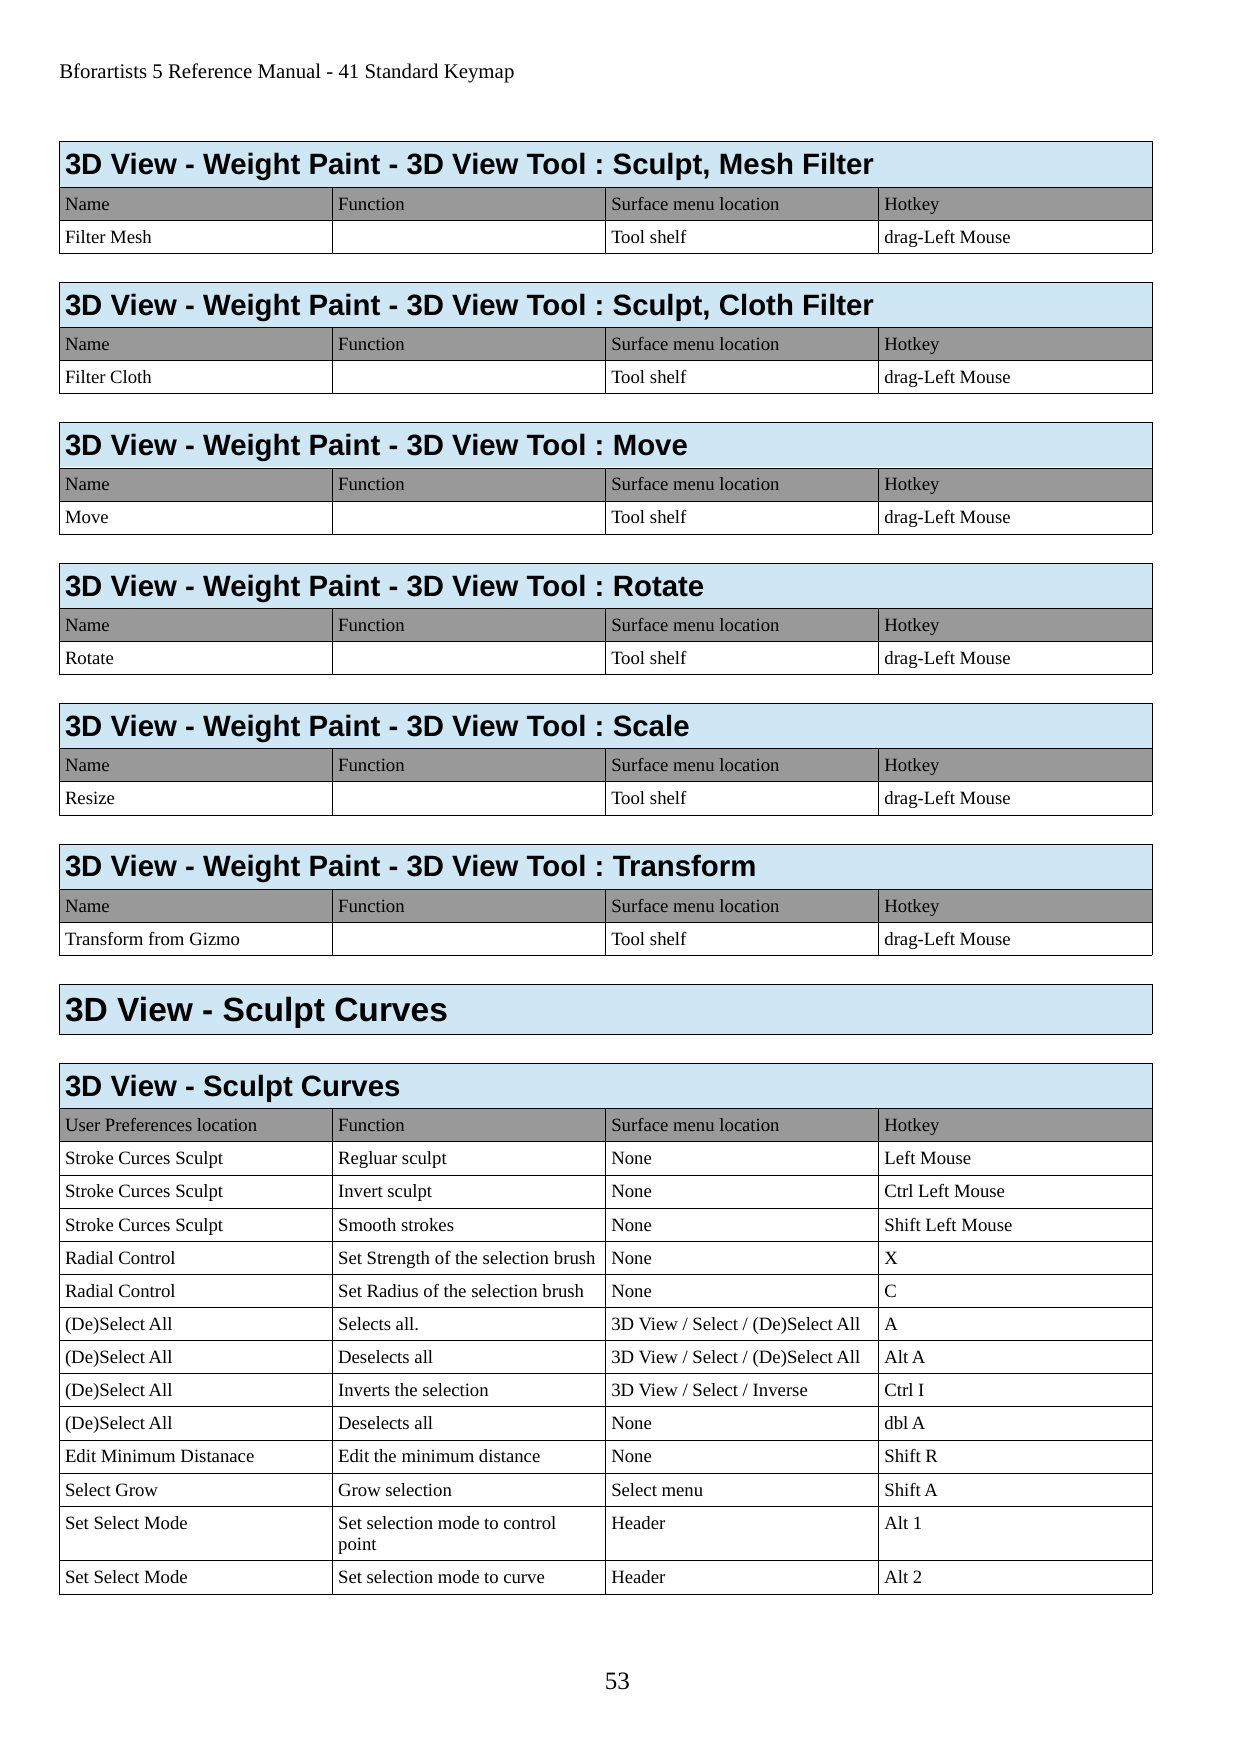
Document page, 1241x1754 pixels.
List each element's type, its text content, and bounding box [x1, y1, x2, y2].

table_cell Function [333, 609, 605, 641]
table_cell User Preferences location [60, 1109, 332, 1141]
table_header 3D View - Sculpt Curves [60, 985, 1152, 1034]
table_cell Function [333, 890, 605, 922]
table_cell Header [606, 1561, 878, 1593]
table_cell Shift Left Mouse [879, 1209, 1152, 1241]
table_cell 3D View / Select / (De)Select All [606, 1308, 878, 1340]
table_cell Surface menu location [606, 1109, 878, 1141]
table_header 3D View - Weight Paint - 3D View Tool : Move [60, 423, 1152, 467]
table_cell Function [333, 188, 605, 220]
table_cell drag-Left Mouse [879, 923, 1152, 955]
table_cell Hotkey [879, 328, 1152, 360]
table_cell Transform from Gizmo [60, 923, 332, 955]
table_cell Tool shelf [606, 221, 878, 253]
table_cell Name [60, 749, 332, 781]
table_cell Name [60, 328, 332, 360]
table_cell Filter Mesh [60, 221, 332, 253]
table_cell [333, 923, 605, 955]
table_cell A [879, 1308, 1152, 1340]
table_cell Hotkey [879, 749, 1152, 781]
table_cell Surface menu location [606, 609, 878, 641]
table_cell Grow selection [333, 1474, 605, 1506]
table_cell Hotkey [879, 890, 1152, 922]
table_cell Edit the minimum distance [333, 1441, 605, 1473]
table_cell Stroke Curces Sculpt [60, 1176, 332, 1208]
table_cell Tool shelf [606, 642, 878, 674]
table_cell Stroke Curces Sculpt [60, 1142, 332, 1174]
table_cell [333, 361, 605, 393]
table_cell Ctrl Left Mouse [879, 1176, 1152, 1208]
table_cell Radial Control [60, 1242, 332, 1274]
table_cell Function [333, 328, 605, 360]
table_cell Deselects all [333, 1407, 605, 1439]
table_cell Set selection mode to curve [333, 1561, 605, 1593]
table_cell None [606, 1176, 878, 1208]
table_cell Name [60, 609, 332, 641]
table_cell (De)Select All [60, 1407, 332, 1439]
table_cell None [606, 1209, 878, 1241]
table_cell None [606, 1275, 878, 1307]
table_cell drag-Left Mouse [879, 361, 1152, 393]
table_cell Name [60, 890, 332, 922]
table_header 3D View - Weight Paint - 3D View Tool : Transform [60, 845, 1152, 889]
table_cell None [606, 1441, 878, 1473]
table_cell Regluar sculpt [333, 1142, 605, 1174]
table_cell [333, 221, 605, 253]
table_cell Alt 1 [879, 1507, 1152, 1560]
table_cell Alt 2 [879, 1561, 1152, 1593]
table_cell [333, 782, 605, 814]
table_cell Header [606, 1507, 878, 1560]
table_cell Set Select Mode [60, 1561, 332, 1593]
table_cell drag-Left Mouse [879, 782, 1152, 814]
table_cell Set Strength of the selection brush [333, 1242, 605, 1274]
table_cell Hotkey [879, 188, 1152, 220]
table_cell (De)Select All [60, 1374, 332, 1406]
table_cell Function [333, 469, 605, 501]
table_cell Inverts the selection [333, 1374, 605, 1406]
table_cell Left Mouse [879, 1142, 1152, 1174]
table_cell Tool shelf [606, 782, 878, 814]
table_cell Shift A [879, 1474, 1152, 1506]
table_cell (De)Select All [60, 1341, 332, 1373]
table_cell Surface menu location [606, 469, 878, 501]
table_cell Radial Control [60, 1275, 332, 1307]
table_cell None [606, 1142, 878, 1174]
table_cell Select Grow [60, 1474, 332, 1506]
table_header 3D View - Sculpt Curves [60, 1064, 1152, 1108]
table_cell Tool shelf [606, 923, 878, 955]
table_cell Set Radius of the selection brush [333, 1275, 605, 1307]
table_cell [333, 502, 605, 534]
table_cell Select menu [606, 1474, 878, 1506]
table_cell C [879, 1275, 1152, 1307]
table_cell drag-Left Mouse [879, 221, 1152, 253]
table_cell Selects all. [333, 1308, 605, 1340]
table_cell Stroke Curces Sculpt [60, 1209, 332, 1241]
table_cell Smooth strokes [333, 1209, 605, 1241]
table_cell 3D View / Select / (De)Select All [606, 1341, 878, 1373]
table_header 3D View - Weight Paint - 3D View Tool : Scale [60, 704, 1152, 748]
table_cell Edit Minimum Distanace [60, 1441, 332, 1473]
table_cell drag-Left Mouse [879, 502, 1152, 534]
table_cell Tool shelf [606, 361, 878, 393]
table_cell Hotkey [879, 469, 1152, 501]
table_cell Alt A [879, 1341, 1152, 1373]
table_cell Function [333, 1109, 605, 1141]
table_header 3D View - Weight Paint - 3D View Tool : Sculpt, Mesh Filter [60, 142, 1152, 187]
table_cell Name [60, 469, 332, 501]
table_header 3D View - Weight Paint - 3D View Tool : Sculpt, Cloth Filter [60, 283, 1152, 327]
table_cell [333, 642, 605, 674]
table_cell Set selection mode to control point [333, 1507, 605, 1560]
table_cell Rotate [60, 642, 332, 674]
table_cell dbl A [879, 1407, 1152, 1439]
table_cell Hotkey [879, 609, 1152, 641]
table_cell Filter Cloth [60, 361, 332, 393]
table_cell Resize [60, 782, 332, 814]
table_cell drag-Left Mouse [879, 642, 1152, 674]
table_cell Ctrl I [879, 1374, 1152, 1406]
table_cell (De)Select All [60, 1308, 332, 1340]
table_cell 3D View / Select / Inverse [606, 1374, 878, 1406]
table_cell Function [333, 749, 605, 781]
table_cell Surface menu location [606, 890, 878, 922]
table_cell Invert sculpt [333, 1176, 605, 1208]
table_cell Surface menu location [606, 328, 878, 360]
table_cell None [606, 1407, 878, 1439]
table_cell Hotkey [879, 1109, 1152, 1141]
table_cell Deselects all [333, 1341, 605, 1373]
table_header 3D View - Weight Paint - 3D View Tool : Rotate [60, 564, 1152, 608]
table_cell Surface menu location [606, 188, 878, 220]
table_cell Tool shelf [606, 502, 878, 534]
table_cell Name [60, 188, 332, 220]
table_cell None [606, 1242, 878, 1274]
table_cell Set Select Mode [60, 1507, 332, 1560]
table_cell X [879, 1242, 1152, 1274]
table_cell Move [60, 502, 332, 534]
table_cell Shift R [879, 1441, 1152, 1473]
table_cell Surface menu location [606, 749, 878, 781]
